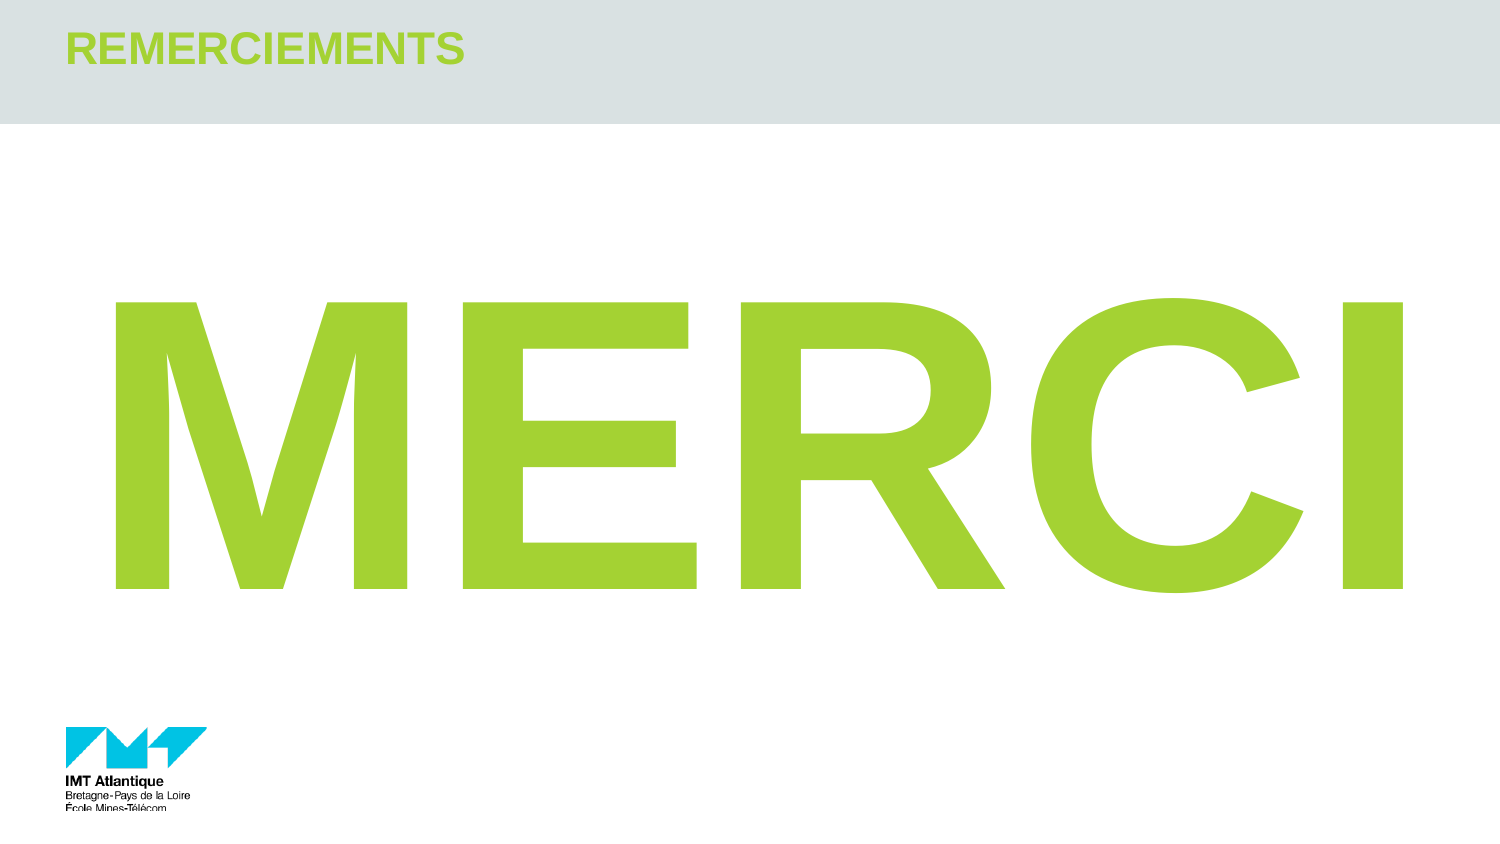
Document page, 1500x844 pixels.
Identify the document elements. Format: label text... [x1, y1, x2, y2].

list MERCI [65, 173, 1456, 715]
title Remerciements [64, 0, 1252, 74]
